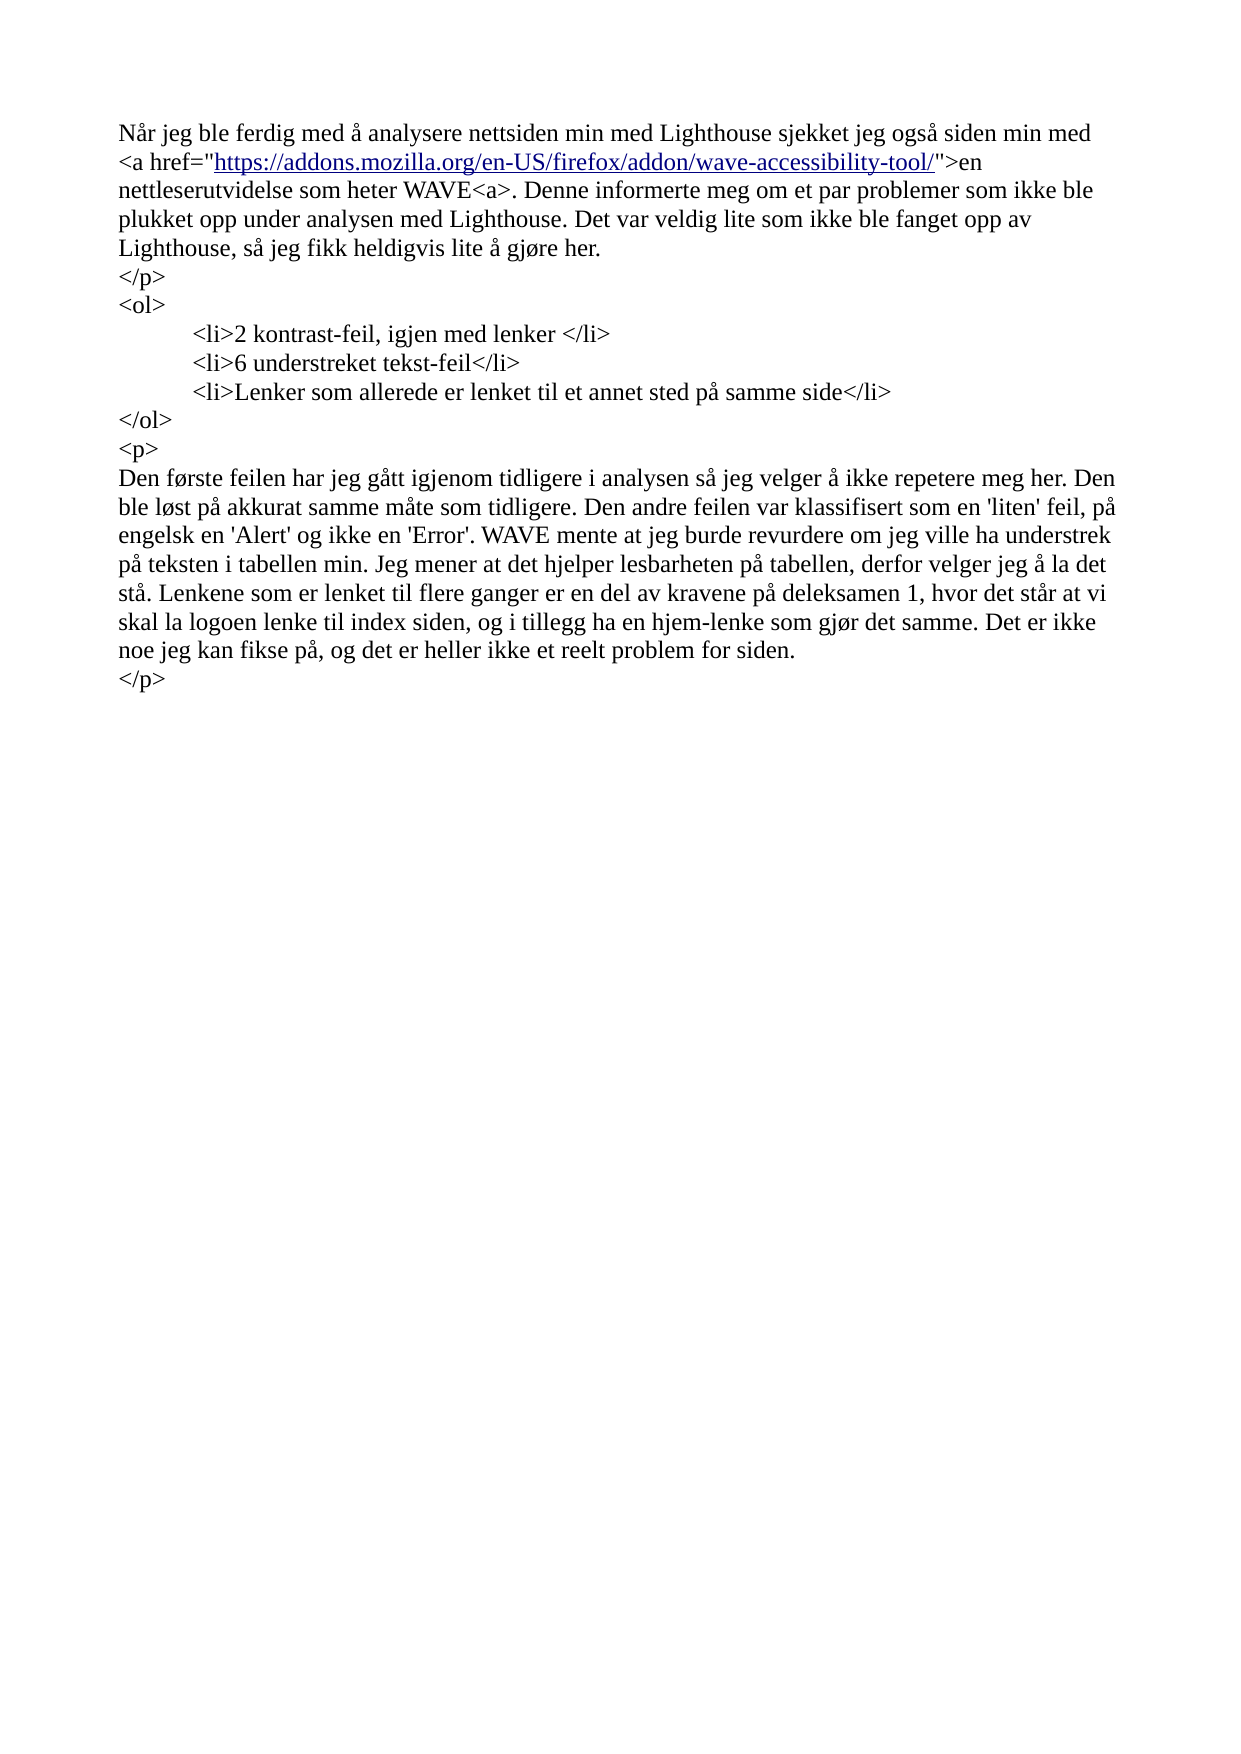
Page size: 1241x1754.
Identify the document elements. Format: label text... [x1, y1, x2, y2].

text <li>2 kontrast-feil, igjen med lenker </li> [118, 319, 1122, 348]
text </p> [118, 262, 1122, 291]
text Den første feilen har jeg gått igjenom tidligere i analysen så jeg velger å ikke repetere meg her. Den ble løst på akkurat samme måte som tidligere. Den andre feilen var klassifisert som en 'liten' feil, på engelsk en 'Alert' og ikke en 'Error'. WAVE mente at jeg burde revurdere om jeg ville ha understrek på teksten i tabellen min. Jeg mener at det hjelper lesbarheten på tabellen, derfor velger jeg å la det stå. Lenkene som er lenket til flere ganger er en del av kravene på deleksamen 1, hvor det står at vi skal la logoen lenke til index siden, og i tillegg ha en hjem-lenke som gjør det samme. Det er ikke noe jeg kan fikse på, og det er heller ikke et reelt problem for siden. [118, 463, 1122, 664]
text <ol> [118, 291, 1122, 319]
text <li>Lenker som allerede er lenket til et annet sted på samme side</li> [118, 377, 1122, 406]
text <p> [118, 434, 1122, 463]
text </ol> [118, 406, 1122, 434]
text Når jeg ble ferdig med å analysere nettsiden min med Lighthouse sjekket jeg også siden min med <a href="https://addons.mozilla.org/en-US/firefox/addon/wave-accessibility-tool/">en nettleserutvidelse som heter WAVE<a>. Denne informerte meg om et par problemer som ikke ble plukket opp under analysen med Lighthouse. Det var veldig lite som ikke ble fanget opp av Lighthouse, så jeg fikk heldigvis lite å gjøre her. [118, 118, 1122, 262]
text <li>6 understreket tekst-feil</li> [118, 348, 1122, 377]
text </p> [118, 664, 1122, 693]
